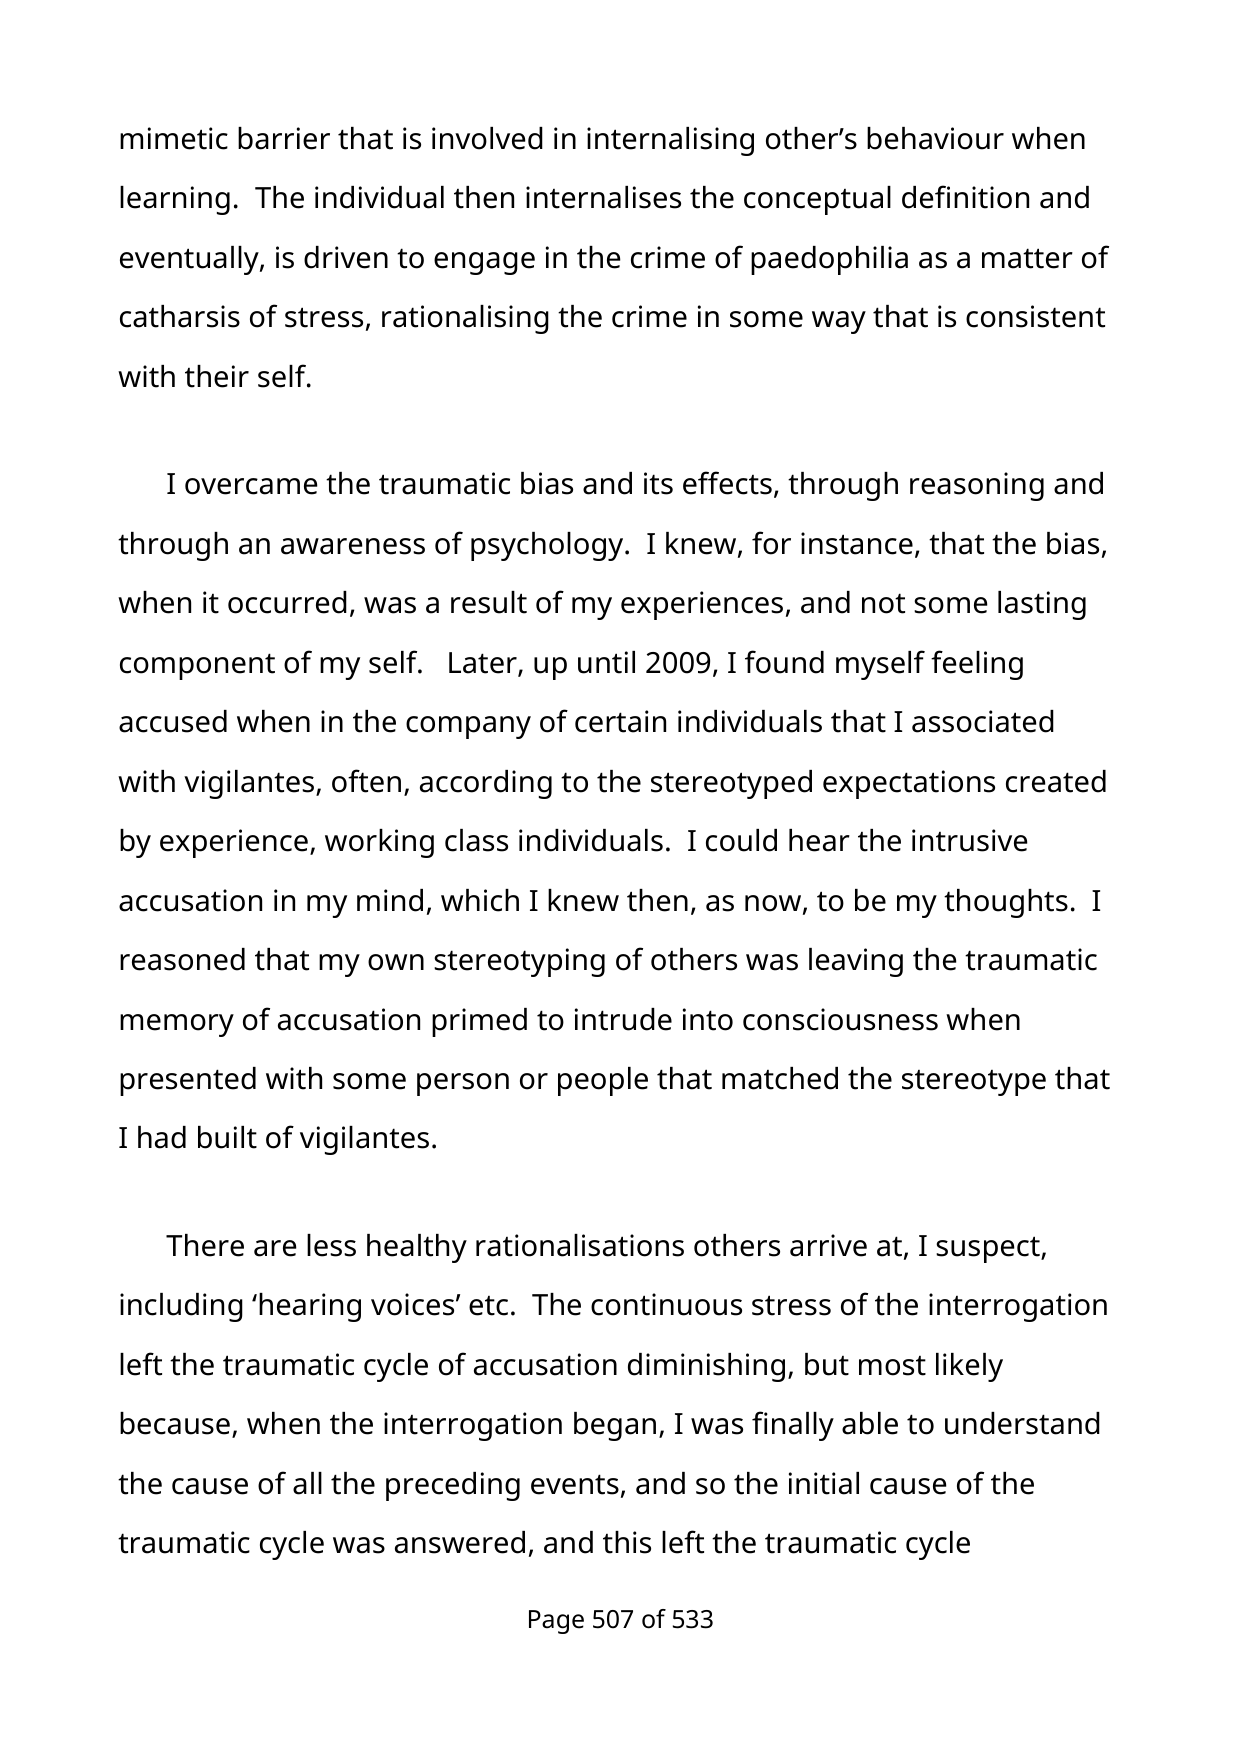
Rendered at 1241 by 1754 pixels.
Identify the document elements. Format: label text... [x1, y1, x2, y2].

text I overcame the traumatic bias and its effects, through reasoning and through an awareness of psychology. I knew, for instance, that the bias, when it occurred, was a result of my experiences, and not some lasting component of my self. Later, up until 2009, I found myself feeling accused when in the company of certain individuals that I associated with vigilantes, often, according to the stereotyped expectations created by experience, working class individuals. I could hear the intrusive accusation in my mind, which I knew then, as now, to be my thoughts. I reasoned that my own stereotyping of others was leaving the traumatic memory of accusation primed to intrude into consciousness when presented with some person or people that matched the stereotype that I had built of vigilantes. [118, 463, 1122, 1157]
text There are less healthy rationalisations others arrive at, I suspect, including ‘hearing voices’ etc. The continuous stress of the interrogation left the traumatic cycle of accusation diminishing, but most likely because, when the interrogation began, I was finally able to understand the cause of all the preceding events, and so the initial cause of the traumatic cycle was answered, and this left the traumatic cycle [118, 1225, 1122, 1562]
text mimetic barrier that is involved in internalising other’s behaviour when learning. The individual then internalises the conceptual definition and eventually, is driven to engage in the crime of paedophilia as a matter of catharsis of stress, rationalising the crime in some way that is consistent with their self. [118, 118, 1122, 396]
